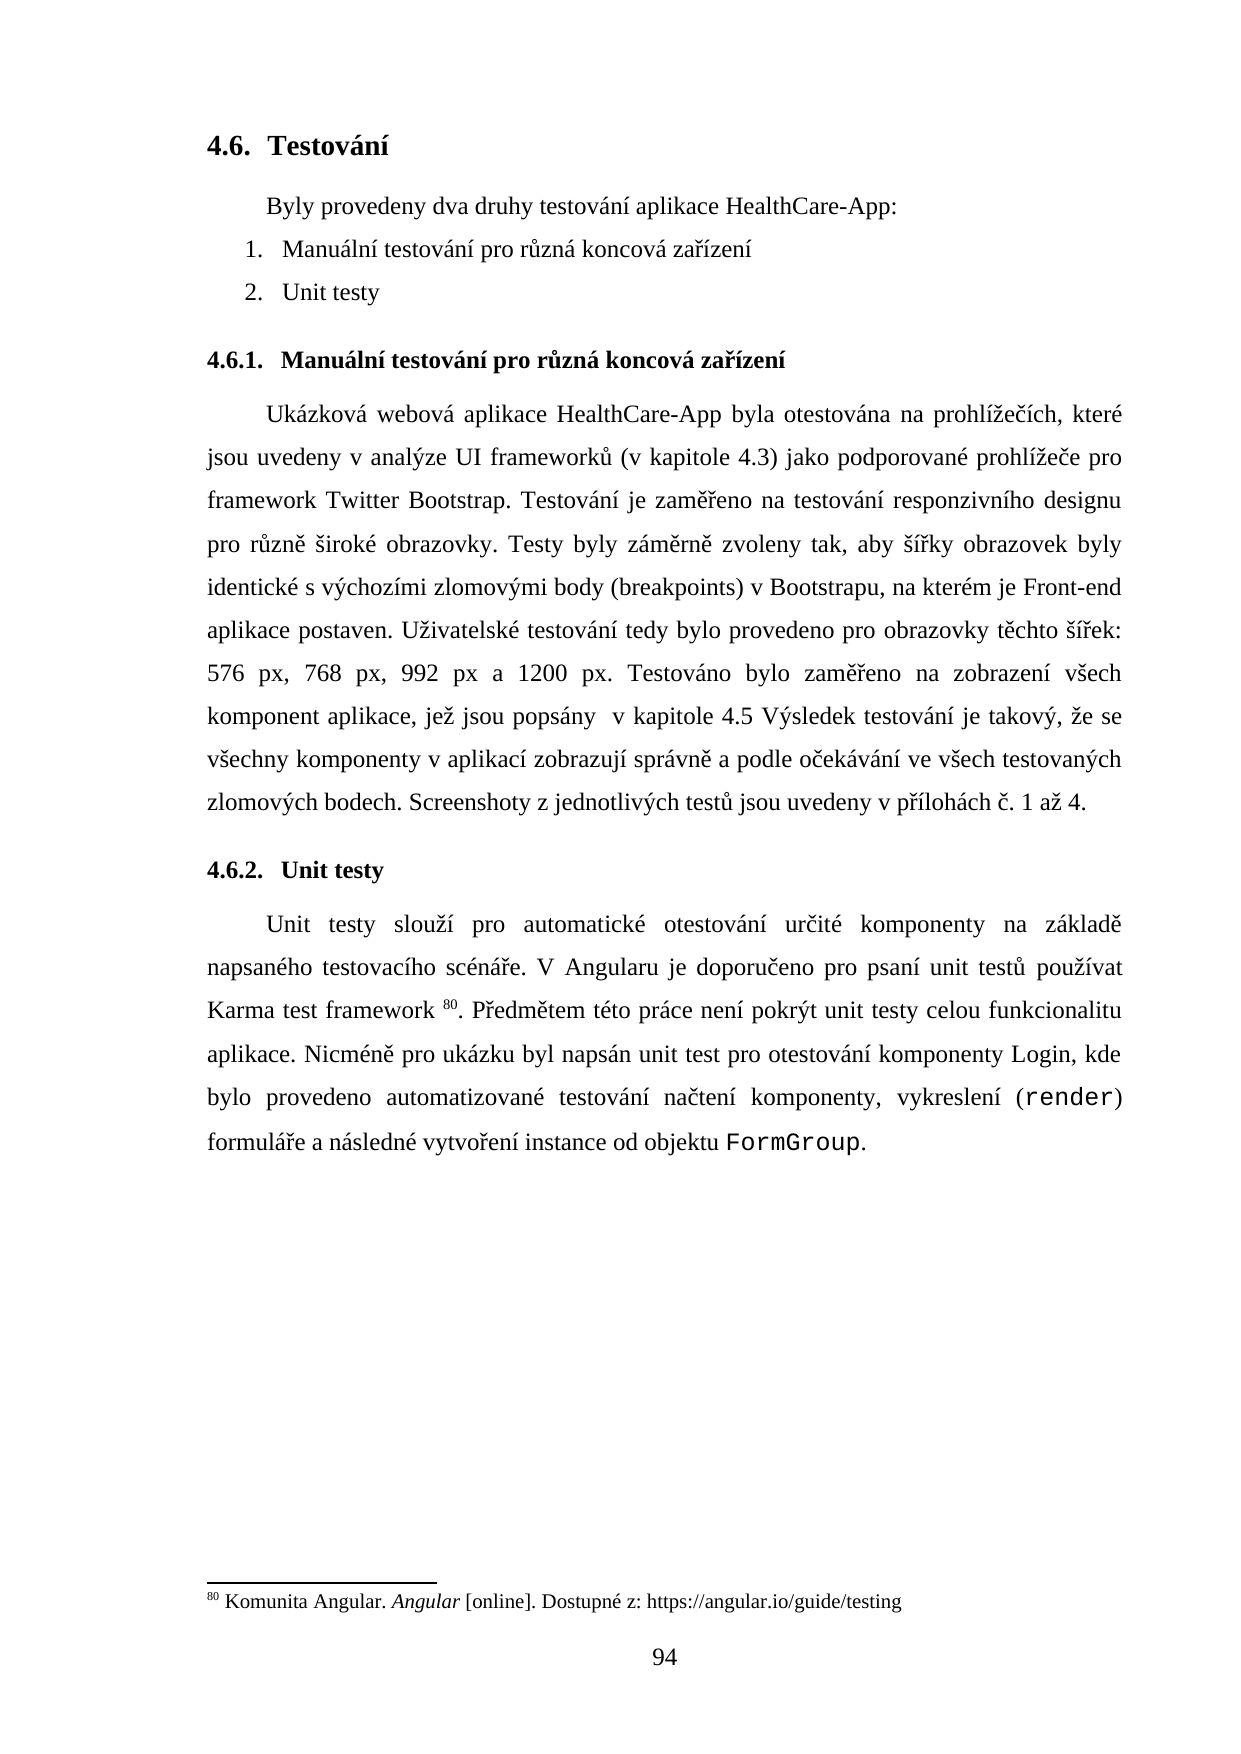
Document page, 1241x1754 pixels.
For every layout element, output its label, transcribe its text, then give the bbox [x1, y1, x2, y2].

text Byly provedeny dva druhy testování aplikace HealthCare-App: [207, 191, 1122, 220]
subtitle Testování [207, 128, 1122, 162]
list Manuální testování pro různá koncová zařízení [244, 234, 1122, 263]
list Komunita Angular. Angular [online]. Dostupné z: https://angular.io/guide/testing [207, 1589, 1122, 1613]
text Unit testy slouží pro automatické otestování určité komponenty na základě napsaného testovacího scénáře. V Angularu je doporučeno pro psaní unit testů používat Karma test framework . Předmětem této práce není pokrýt unit testy celou funkcionalitu aplikace. Nicméně pro ukázku byl napsán unit test pro otestování komponenty Login, kde bylo provedeno automatizované testování načtení komponenty, vykreslení (render) formuláře a následné vytvoření instance od objektu FormGroup. [207, 909, 1122, 1158]
text Ukázková webová aplikace HealthCare-App byla otestována na prohlížečích, které jsou uvedeny v analýze UI frameworků (v kapitole 4.3) jako podporované prohlížeče pro framework Twitter Bootstrap. Testování je zaměřeno na testování responzivního designu pro různě široké obrazovky. Testy byly záměrně zvoleny tak, aby šířky obrazovek byly identické s výchozími zlomovými body (breakpoints) v Bootstrapu, na kterém je Front-end aplikace postaven. Uživatelské testování tedy bylo provedeno pro obrazovky těchto šířek: 576 px, 768 px, 992 px a 1200 px. Testováno bylo zaměřeno na zobrazení všech komponent aplikace, jež jsou popsány v kapitole 4.5 Výsledek testování je takový, že se všechny komponenty v aplikací zobrazují správně a podle očekávání ve všech testovaných zlomových bodech. Screenshoty z jednotlivých testů jsou uvedeny v přílohách č. 1 až 4. [207, 399, 1122, 816]
subtitle Unit testy [207, 856, 1122, 884]
subtitle Manuální testování pro různá koncová zařízení [207, 346, 1122, 374]
list Unit testy [244, 277, 1122, 306]
